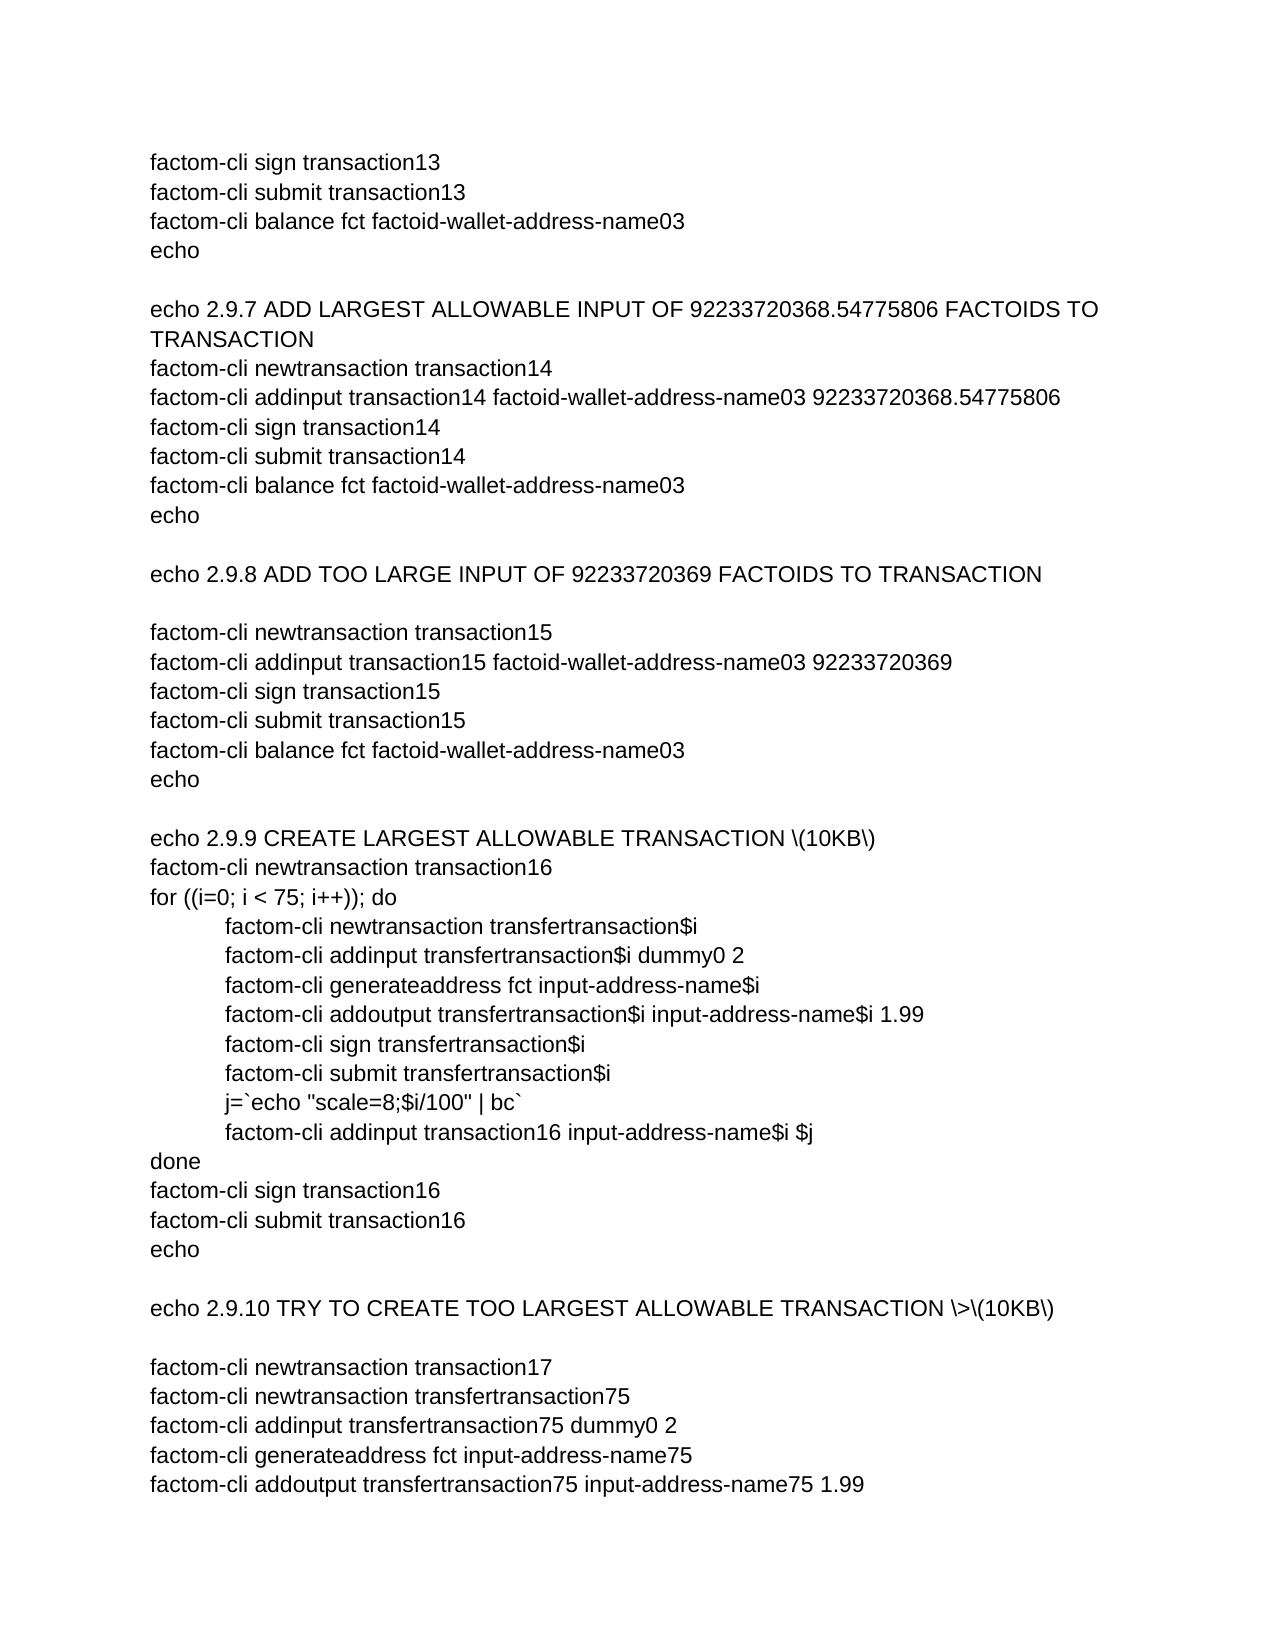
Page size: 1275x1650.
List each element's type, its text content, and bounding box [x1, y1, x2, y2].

text factom-cli submit transaction15 [150, 708, 1125, 734]
text factom-cli balance fct factoid-wallet-address-name03 [150, 473, 1125, 499]
text echo 2.9.9 CREATE LARGEST ALLOWABLE TRANSACTION \(10KB\) [150, 826, 1125, 851]
text echo [150, 238, 1125, 264]
text echo 2.9.10 TRY TO CREATE TOO LARGEST ALLOWABLE TRANSACTION \>\(10KB\) [150, 1296, 1125, 1351]
text factom-cli addinput transfertransaction$i dummy0 2 [150, 943, 1125, 969]
text factom-cli sign transaction13 [150, 150, 1125, 176]
text factom-cli generateaddress fct input-address-name75 [150, 1442, 1125, 1468]
text factom-cli submit transaction14 [150, 444, 1125, 469]
text factom-cli sign transaction14 [150, 414, 1125, 440]
text factom-cli balance fct factoid-wallet-address-name03 [150, 209, 1125, 234]
text factom-cli sign transaction16 [150, 1178, 1125, 1204]
text factom-cli balance fct factoid-wallet-address-name03 [150, 737, 1125, 763]
text factom-cli submit transfertransaction$i [150, 1061, 1125, 1086]
text factom-cli addoutput transfertransaction75 input-address-name75 1.99 [150, 1472, 1125, 1497]
text factom-cli addinput transaction16 input-address-name$i $j [150, 1119, 1125, 1145]
text echo 2.9.7 ADD LARGEST ALLOWABLE INPUT OF 92233720368.54775806 FACTOIDS TO TRANSACTION [150, 297, 1125, 352]
text j=`echo "scale=8;$i/100" | bc` [150, 1090, 1125, 1116]
text factom-cli addinput transaction15 factoid-wallet-address-name03 92233720369 [150, 649, 1125, 675]
text factom-cli addinput transaction14 factoid-wallet-address-name03 92233720368.54775806 [150, 385, 1125, 411]
text factom-cli newtransaction transfertransaction75 [150, 1384, 1125, 1409]
text factom-cli submit transaction13 [150, 179, 1125, 205]
text echo [150, 767, 1125, 792]
text factom-cli newtransaction transaction15 [150, 620, 1125, 646]
text factom-cli newtransaction transaction17 [150, 1354, 1125, 1380]
text factom-cli newtransaction transfertransaction$i [150, 914, 1125, 939]
text factom-cli generateaddress fct input-address-name$i [150, 972, 1125, 998]
text echo [150, 502, 1125, 528]
text factom-cli submit transaction16 [150, 1207, 1125, 1233]
text echo 2.9.8 ADD TOO LARGE INPUT OF 92233720369 FACTOIDS TO TRANSACTION [150, 561, 1125, 616]
text factom-cli sign transaction15 [150, 679, 1125, 704]
text factom-cli sign transfertransaction$i [150, 1031, 1125, 1057]
text factom-cli addoutput transfertransaction$i input-address-name$i 1.99 [150, 1002, 1125, 1027]
text done [150, 1149, 1125, 1174]
text factom-cli newtransaction transaction16 [150, 855, 1125, 881]
text for ((i=0; i < 75; i++)); do [150, 884, 1125, 910]
text factom-cli newtransaction transaction14 [150, 356, 1125, 381]
text factom-cli addinput transfertransaction75 dummy0 2 [150, 1413, 1125, 1439]
text echo [150, 1237, 1125, 1262]
